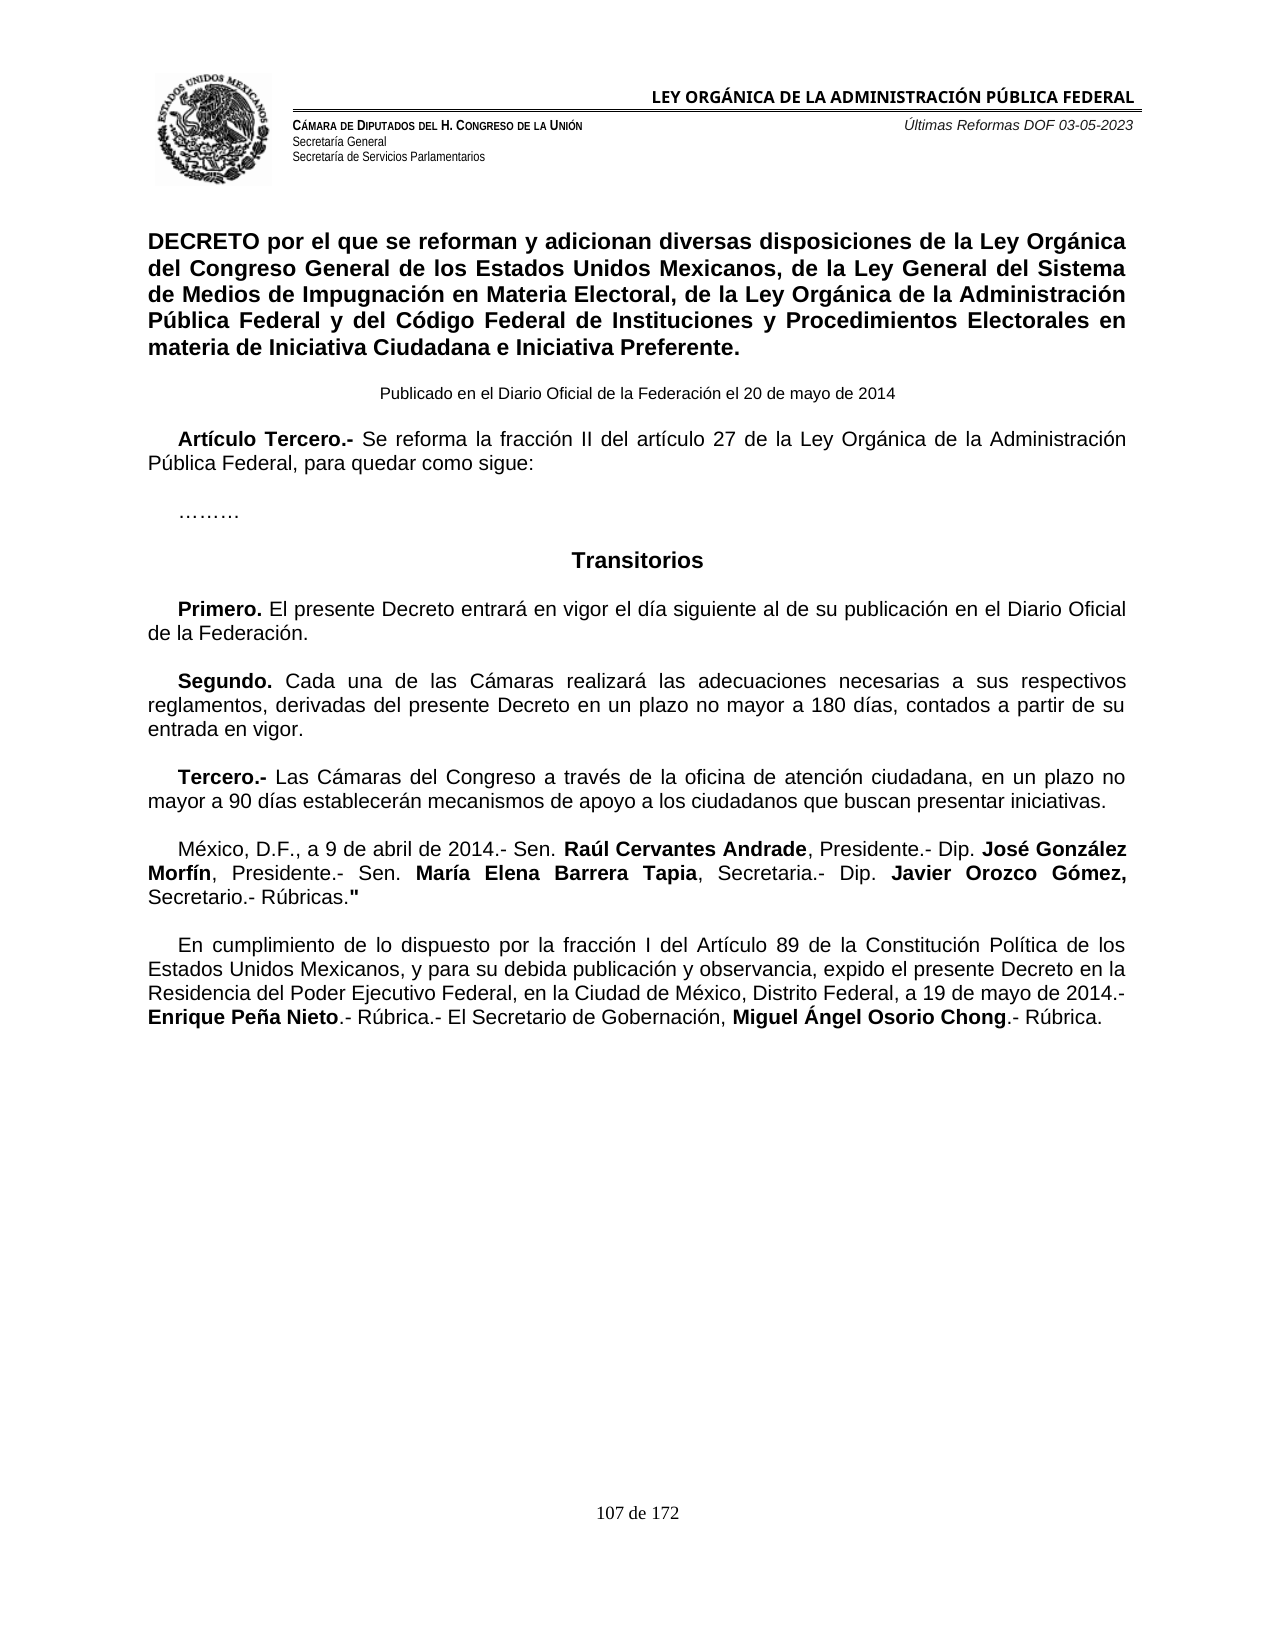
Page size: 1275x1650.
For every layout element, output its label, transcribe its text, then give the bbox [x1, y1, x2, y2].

text ……… [148, 499, 1127, 523]
text Artículo Tercero.- Se reforma la fracción II del artículo 27 de la Ley Orgánica de la Administración Pública Federal, para quedar como sigue: [148, 427, 1127, 475]
text México, D.F., a 9 de abril de 2014.- Sen. Raúl Cervantes Andrade, Presidente.- Dip. José González Morfín, Presidente.- Sen. María Elena Barrera Tapia, Secretaria.- Dip. Javier Orozco Gómez, Secretario.- Rúbricas." [148, 837, 1127, 909]
text Segundo. Cada una de las Cámaras realizará las adecuaciones necesarias a sus respectivos reglamentos, derivadas del presente Decreto en un plazo no mayor a 180 días, contados a partir de su entrada en vigor. [148, 669, 1127, 741]
text Tercero.- Las Cámaras del Congreso a través de la oficina de atención ciudadana, en un plazo no mayor a 90 días establecerán mecanismos de apoyo a los ciudadanos que buscan presentar iniciativas. [148, 765, 1127, 813]
text DECRETO por el que se reforman y adicionan diversas disposiciones de la Ley Orgánica del Congreso General de los Estados Unidos Mexicanos, de la Ley General del Sistema de Medios de Impugnación en Materia Electoral, de la Ley Orgánica de la Administración Pública Federal y del Código Federal de Instituciones y Procedimientos Electorales en materia de Iniciativa Ciudadana e Iniciativa Preferente. [148, 228, 1127, 360]
text Publicado en el Diario Oficial de la Federación el 20 de mayo de 2014 [148, 384, 1127, 403]
text Transitorios [148, 547, 1127, 573]
text En cumplimiento de lo dispuesto por la fracción I del Artículo 89 de la Constitución Política de los Estados Unidos Mexicanos, y para su debida publicación y observancia, expido el presente Decreto en la Residencia del Poder Ejecutivo Federal, en la Ciudad de México, Distrito Federal, a 19 de mayo de 2014.- Enrique Peña Nieto.- Rúbrica.- El Secretario de Gobernación, Miguel Ángel Osorio Chong.- Rúbrica. [148, 933, 1127, 1028]
text Primero. El presente Decreto entrará en vigor el día siguiente al de su publicación en el Diario Oficial de la Federación. [148, 597, 1127, 645]
